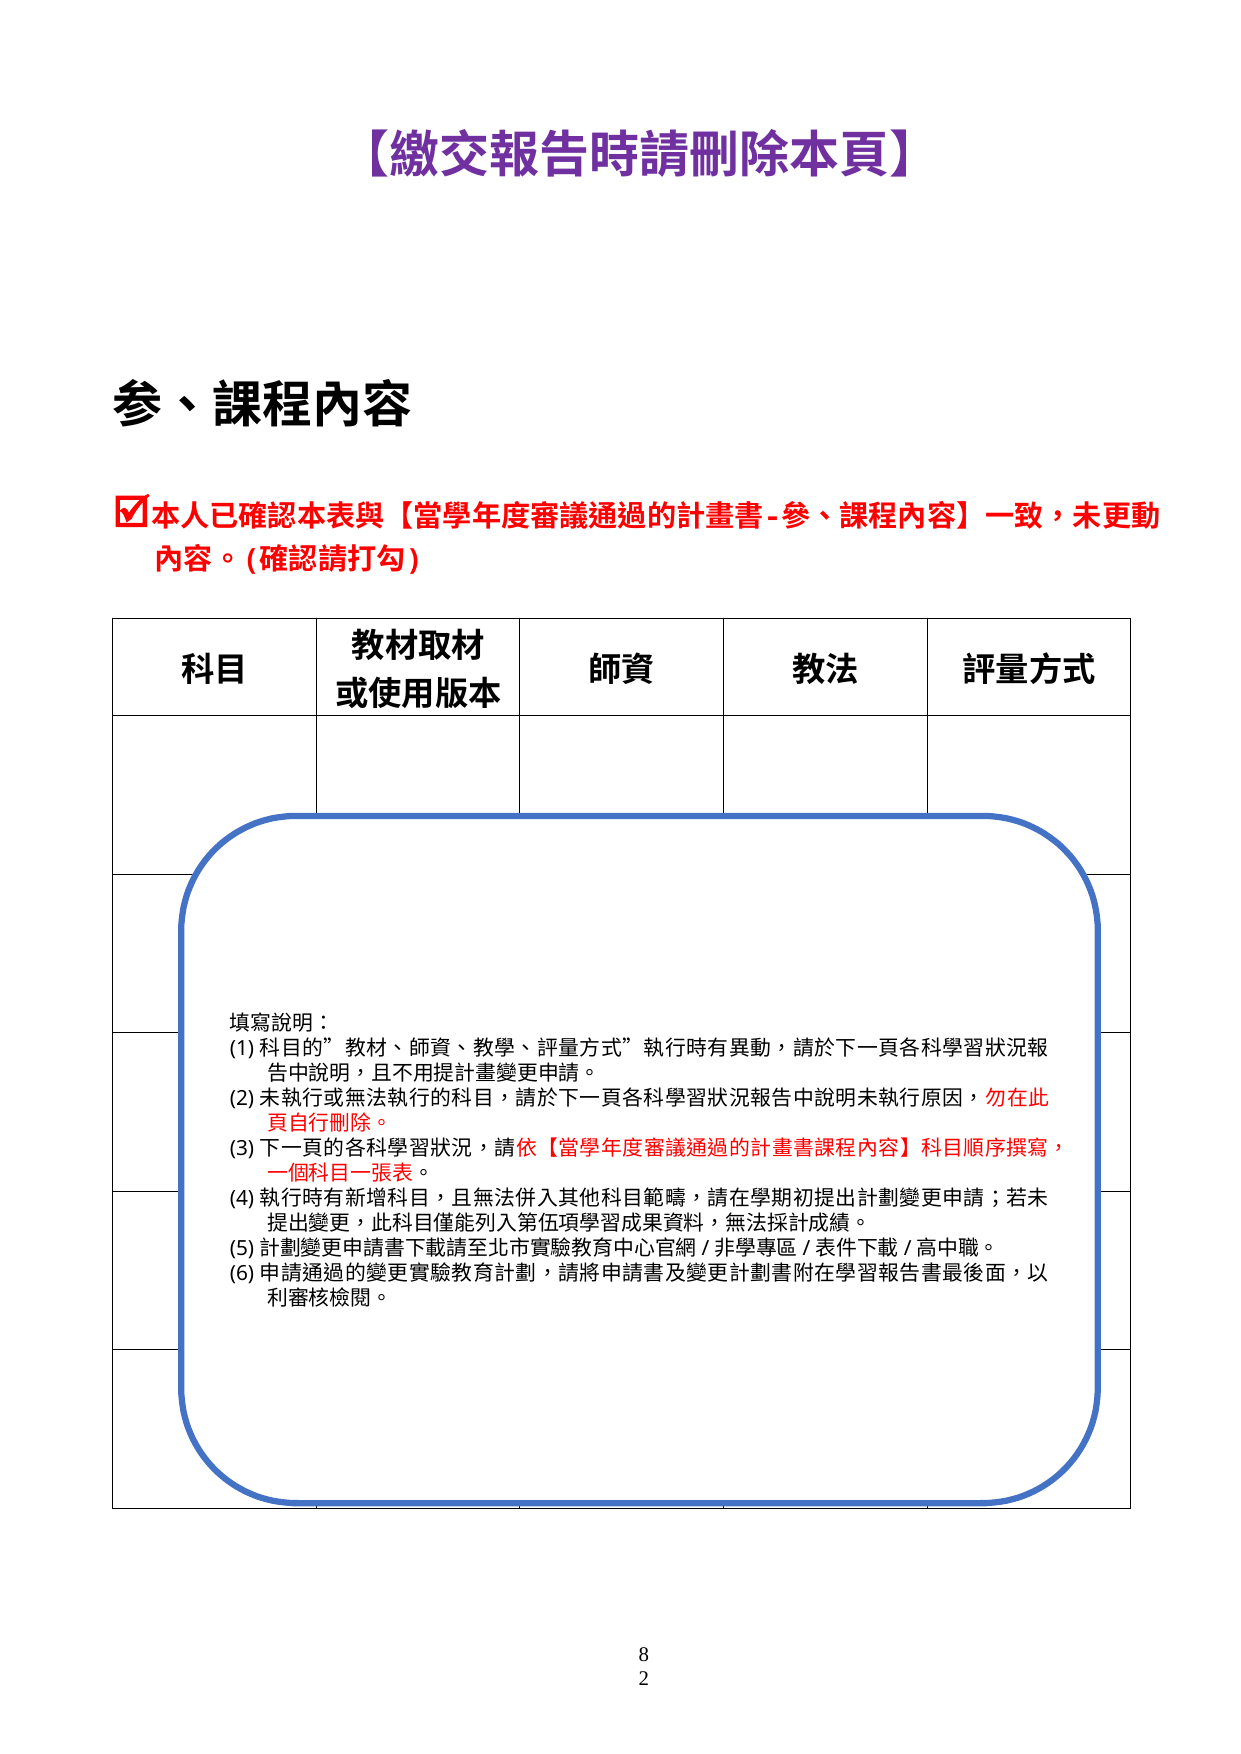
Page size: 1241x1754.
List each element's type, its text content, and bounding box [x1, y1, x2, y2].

table_cell [113, 1350, 316, 1508]
table_cell [113, 1033, 178, 1191]
table_header 評量方式 [928, 619, 1130, 715]
table_cell [1088, 875, 1130, 1032]
table_header 教材取材 或使用版本 [317, 619, 519, 715]
table_cell [113, 716, 316, 874]
table_cell [724, 716, 927, 812]
table_cell [1101, 1033, 1130, 1191]
table_header 師資 [520, 619, 723, 715]
table_cell [928, 1350, 1130, 1508]
table_header 教法 [724, 619, 927, 715]
table_cell [928, 716, 1130, 874]
table_cell [113, 875, 191, 1032]
table_cell [520, 716, 723, 812]
table_cell [113, 1192, 178, 1349]
table_header 科目 [113, 619, 316, 715]
text 本人已確認本表與【當學年度審議通過的計畫書-參、課程內容】一致，未更動內容。(確認請打勾) [112, 493, 1167, 578]
text 参、課程內容 [112, 328, 1167, 453]
table_cell [317, 716, 519, 812]
text 【繳交報告時請刪除本頁】 [112, 78, 1167, 203]
table_cell [1101, 1192, 1130, 1349]
